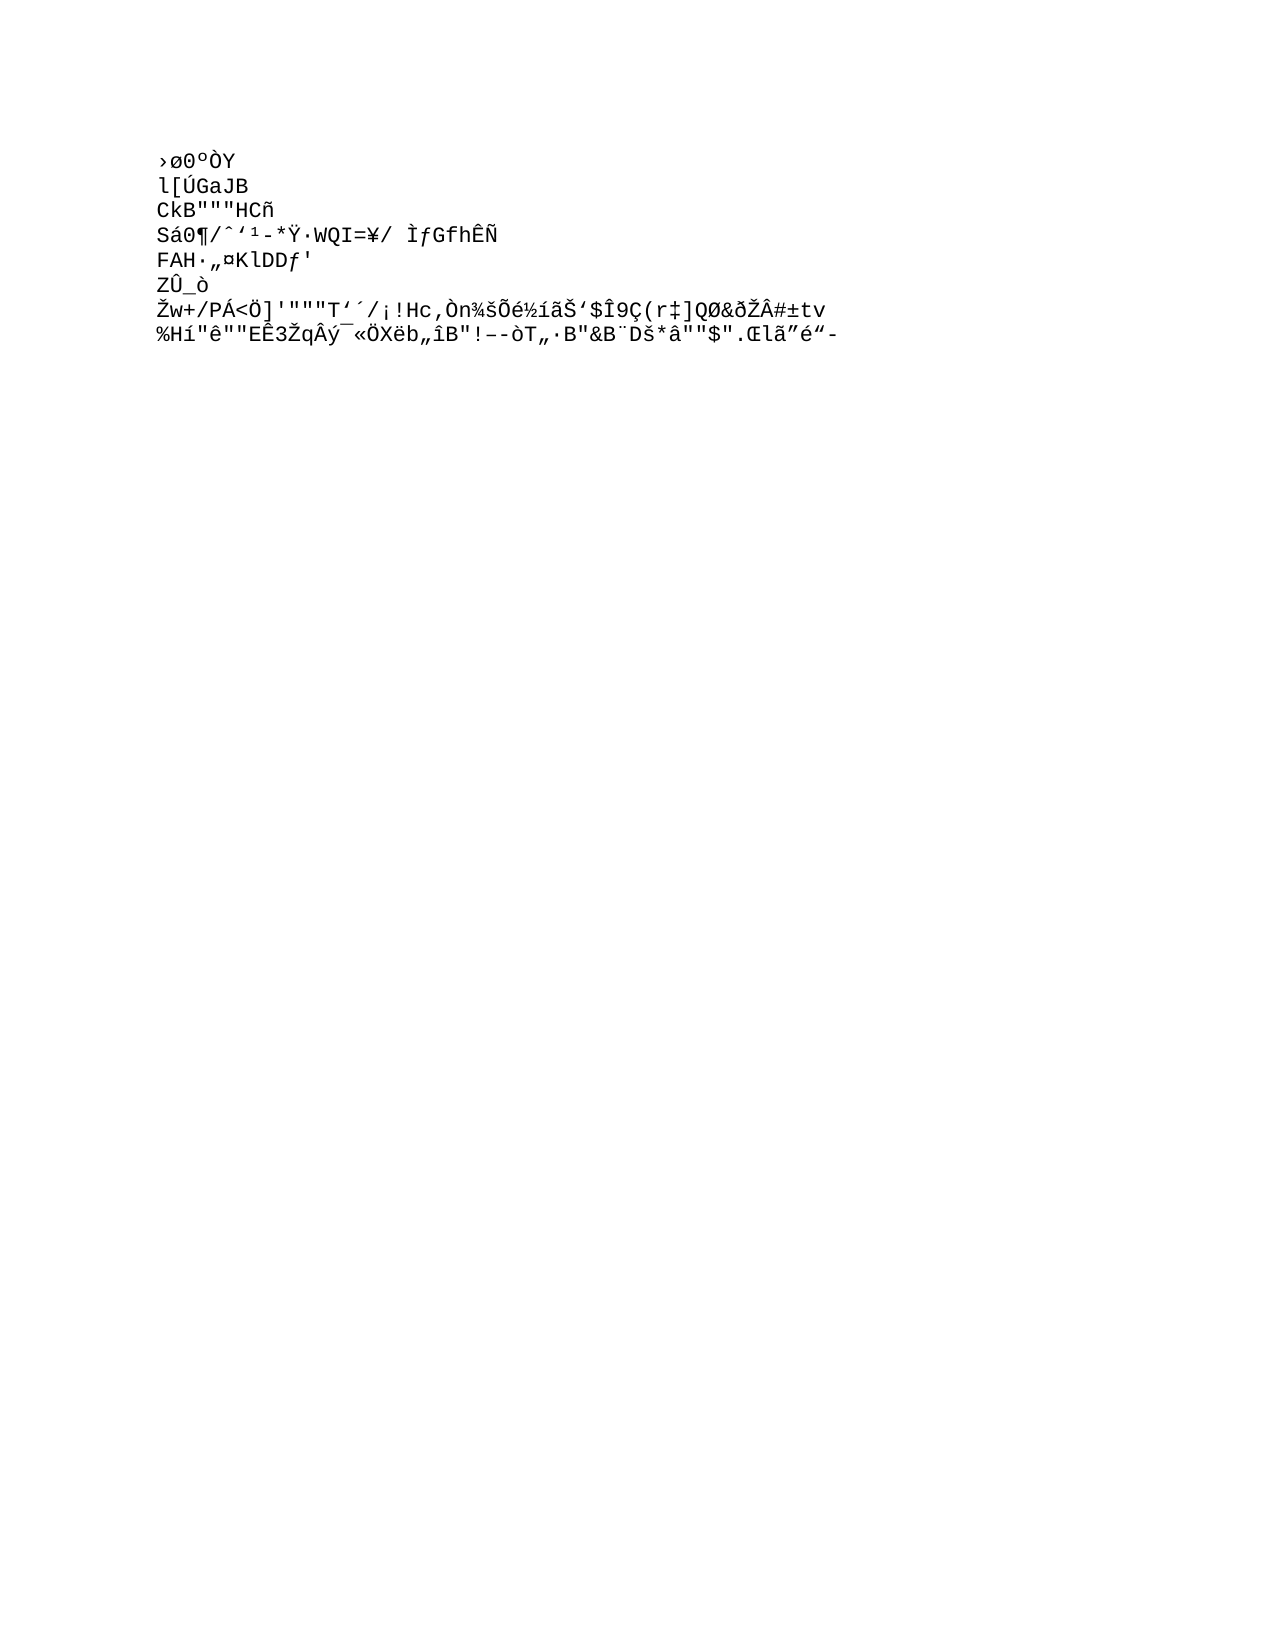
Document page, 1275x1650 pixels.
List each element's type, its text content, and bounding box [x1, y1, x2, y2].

text CkB"""HCñ [156, 199, 1118, 224]
text Sá0¶/ˆ‘¹‑*Ÿ·­WQI=¥/ ÌƒGfhÊÑ FAH·„¤KlDDƒ' ZÛ_ò Žw+/PÁ<Ö]'"""T‘´/¡!Hc‚Òn¾šÕé½íãŠ‘$Î9Ç(r‡]QØ&ðŽÂ#±tv%Hí"ê""EÊ3ŽqÂý¯«ÖXëb„îB"!–‑òT„·B"&B¨Dš*â""$".Œlã”é“‑ [156, 224, 1118, 348]
text ›ø0ºÒY l[ÚGaJB [156, 150, 1118, 199]
